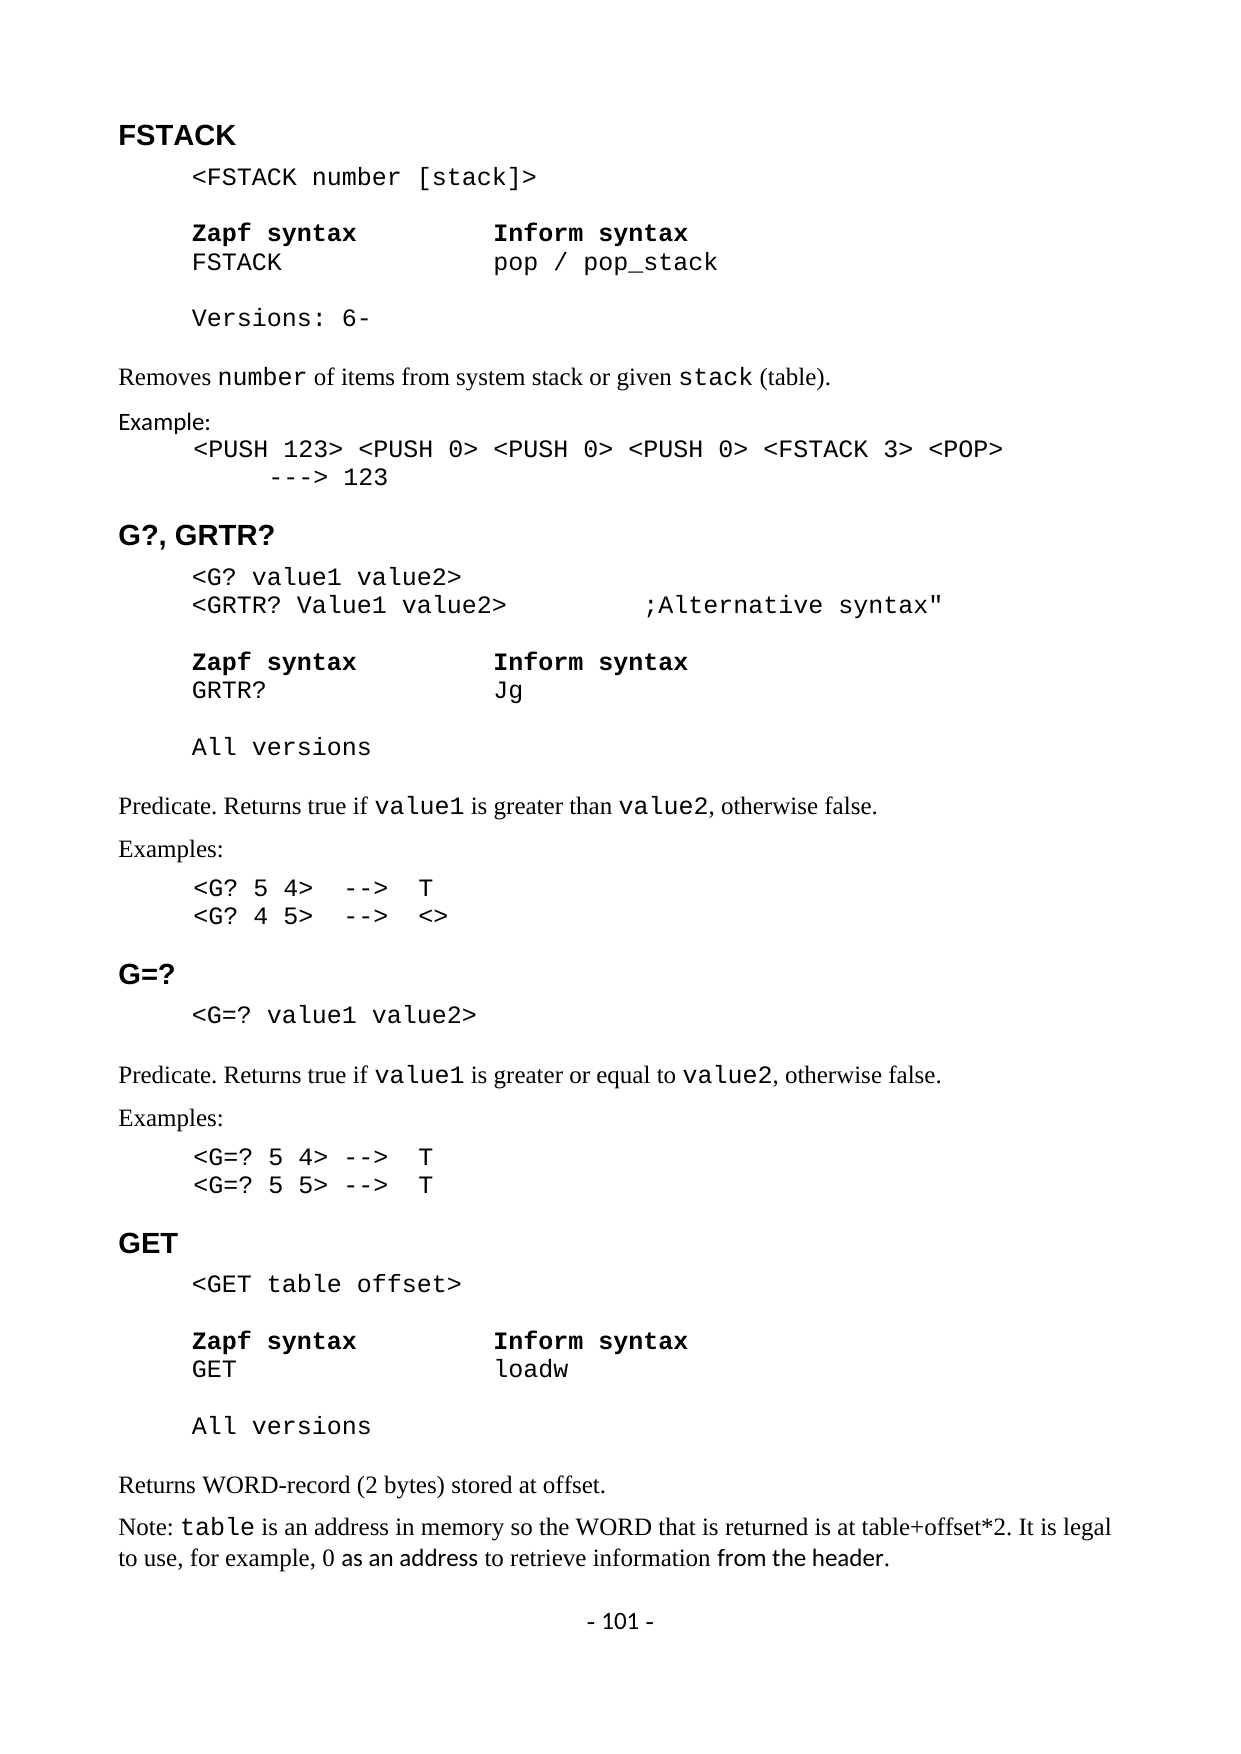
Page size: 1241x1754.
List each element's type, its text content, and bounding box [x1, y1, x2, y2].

text Removes number of items from system stack or given stack (table). [118, 362, 1122, 393]
text Zapf syntax Inform syntax [192, 1329, 1122, 1357]
text Returns WORD-record (2 bytes) stored at offset. [118, 1470, 1122, 1499]
text Examples: [118, 1103, 1122, 1132]
subtitle G=? [43, 957, 1122, 991]
text Note: table is an address in memory so the WORD that is returned is at table+offset*2. It is legal to use, for example, 0 as an address to retrieve information from the header. [118, 1512, 1122, 1573]
text <FSTACK number [stack]> [192, 164, 1122, 192]
text <G? 5 4> --> T <G? 4 5> --> <> [118, 875, 1122, 932]
text GRTR? Jg [192, 677, 1122, 706]
text FSTACK pop / pop_stack [192, 249, 1122, 277]
subtitle FSTACK [43, 118, 1122, 152]
subtitle GET [43, 1226, 1122, 1259]
text <G=? 5 4> --> T <G=? 5 5> --> T [118, 1144, 1122, 1201]
text Versions: 6- [192, 306, 1122, 334]
text <G? value1 value2> <GRTR? Value1 value2> ;Alternative syntax" [192, 564, 1122, 621]
text <G=? value1 value2> [192, 1003, 1122, 1031]
text <PUSH 123> <PUSH 0> <PUSH 0> <PUSH 0> <FSTACK 3> <POP> ---> 123 [118, 436, 1122, 493]
subtitle G?, GRTR? [43, 518, 1122, 552]
text Zapf syntax Inform syntax [192, 221, 1122, 249]
text Zapf syntax Inform syntax [192, 649, 1122, 677]
text All versions [192, 734, 1122, 762]
text Predicate. Returns true if value1 is greater than value2, otherwise false. [118, 791, 1122, 822]
text GET loadw [192, 1357, 1122, 1385]
text Predicate. Returns true if value1 is greater or equal to value2, otherwise false. [118, 1060, 1122, 1091]
text Examples: [118, 834, 1122, 863]
text Example: [118, 406, 1122, 436]
text All versions [192, 1414, 1122, 1442]
text <GET table offset> [192, 1272, 1122, 1300]
